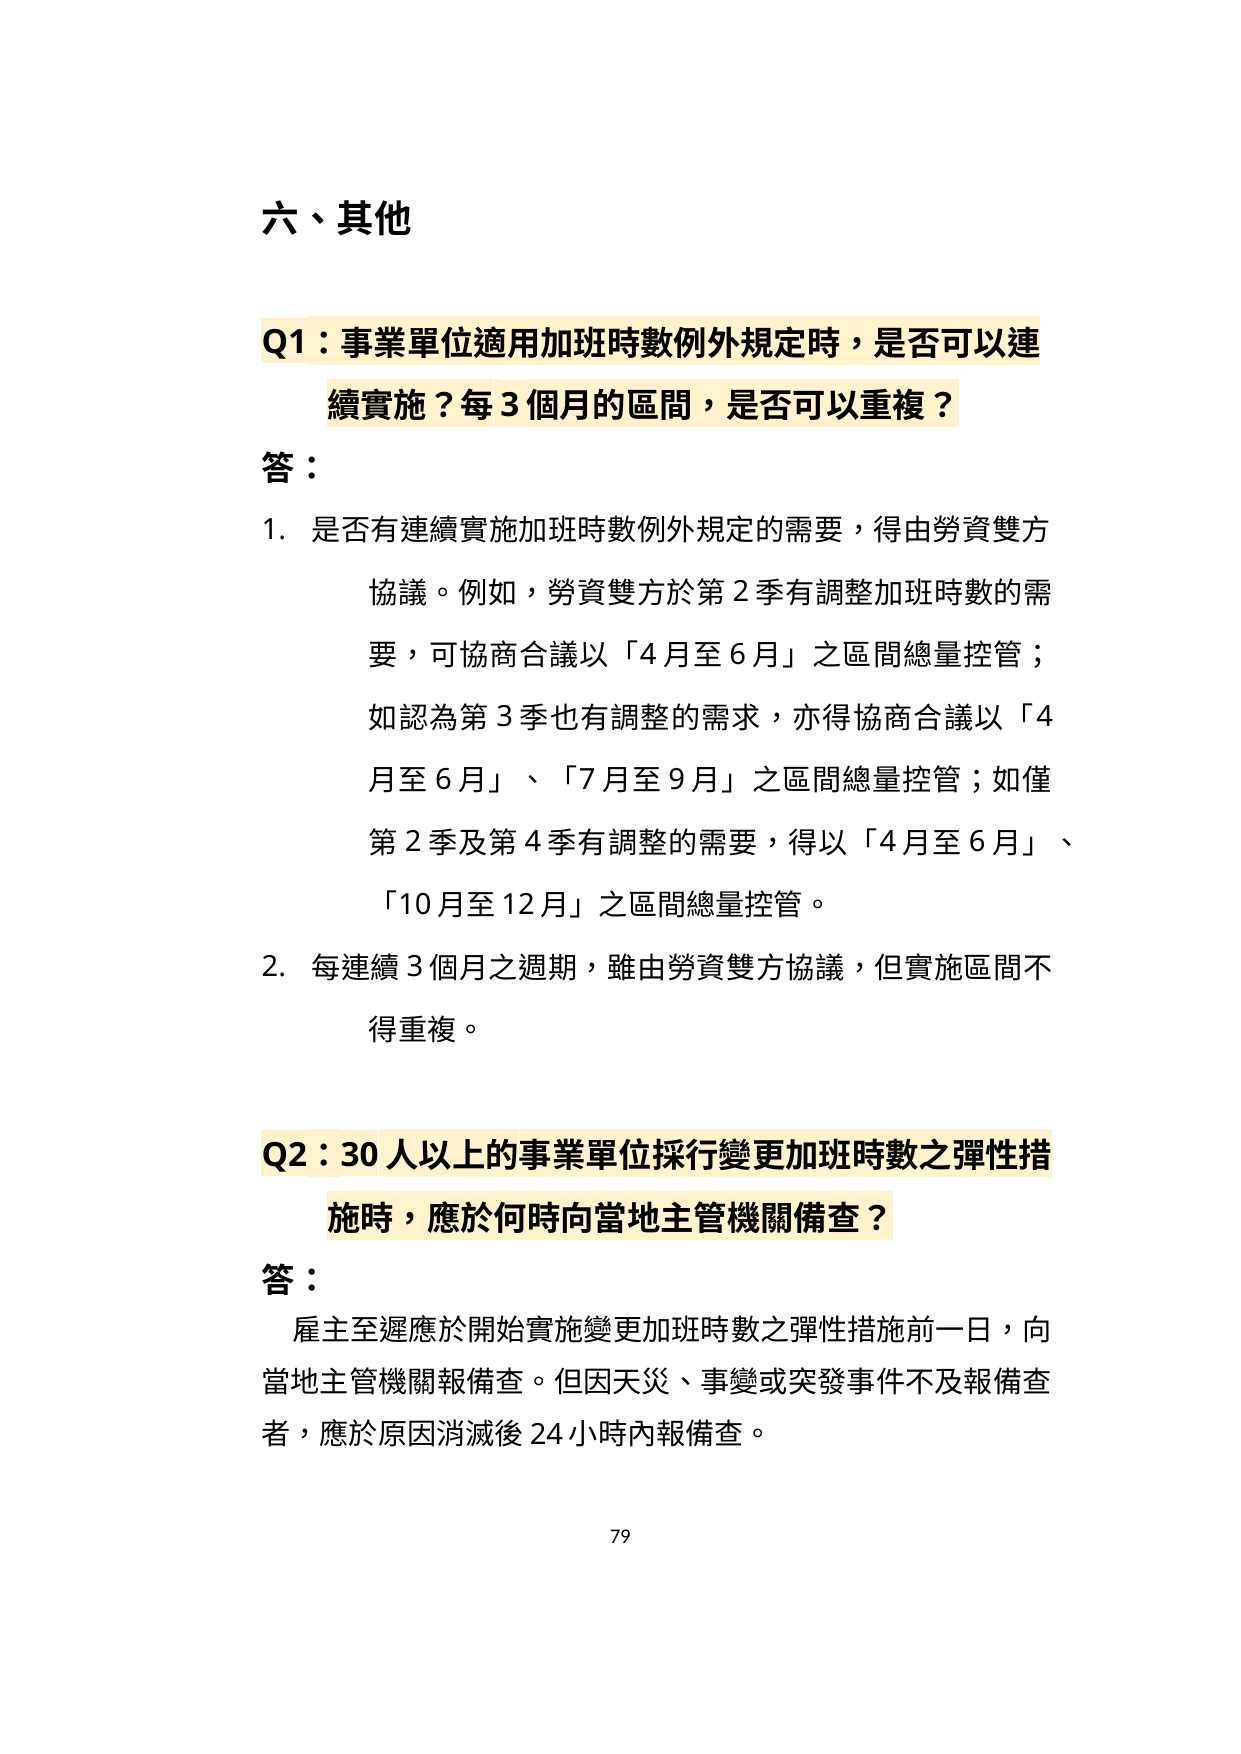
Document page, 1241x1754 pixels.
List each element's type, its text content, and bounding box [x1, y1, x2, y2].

text Q1：事業單位適用加班時數例外規定時，是否可以連續實施？每3個月的區間，是否可以重複？ [261, 299, 1053, 424]
text 六、其他 [261, 174, 1053, 236]
list 每連續3個月之週期，雖由勞資雙方協議，但實施區間不得重複。 [261, 924, 1053, 1049]
text 雇主至遲應於開始實施變更加班時數之彈性措施前一日，向當地主管機關報備查。但因天災、事變或突發事件不及報備查者，應於原因消滅後24小時內報備查。 [261, 1299, 1053, 1455]
list 是否有連續實施加班時數例外規定的需要，得由勞資雙方協議。例如，勞資雙方於第2季有調整加班時數的需要，可協商合議以「4月至6月」之區間總量控管；如認為第3季也有調整的需求，亦得協商合議以「4月至6月」、「7月至9月」之區間總量控管；如僅第2季及第4季有調整的需要，得以「4月至6月」、「10月至12月」之區間總量控管。 [261, 486, 1053, 924]
text 答： [261, 424, 1053, 486]
text 答： [261, 1236, 1053, 1299]
text Q2：30人以上的事業單位採行變更加班時數之彈性措施時，應於何時向當地主管機關備查？ [261, 1111, 1053, 1236]
